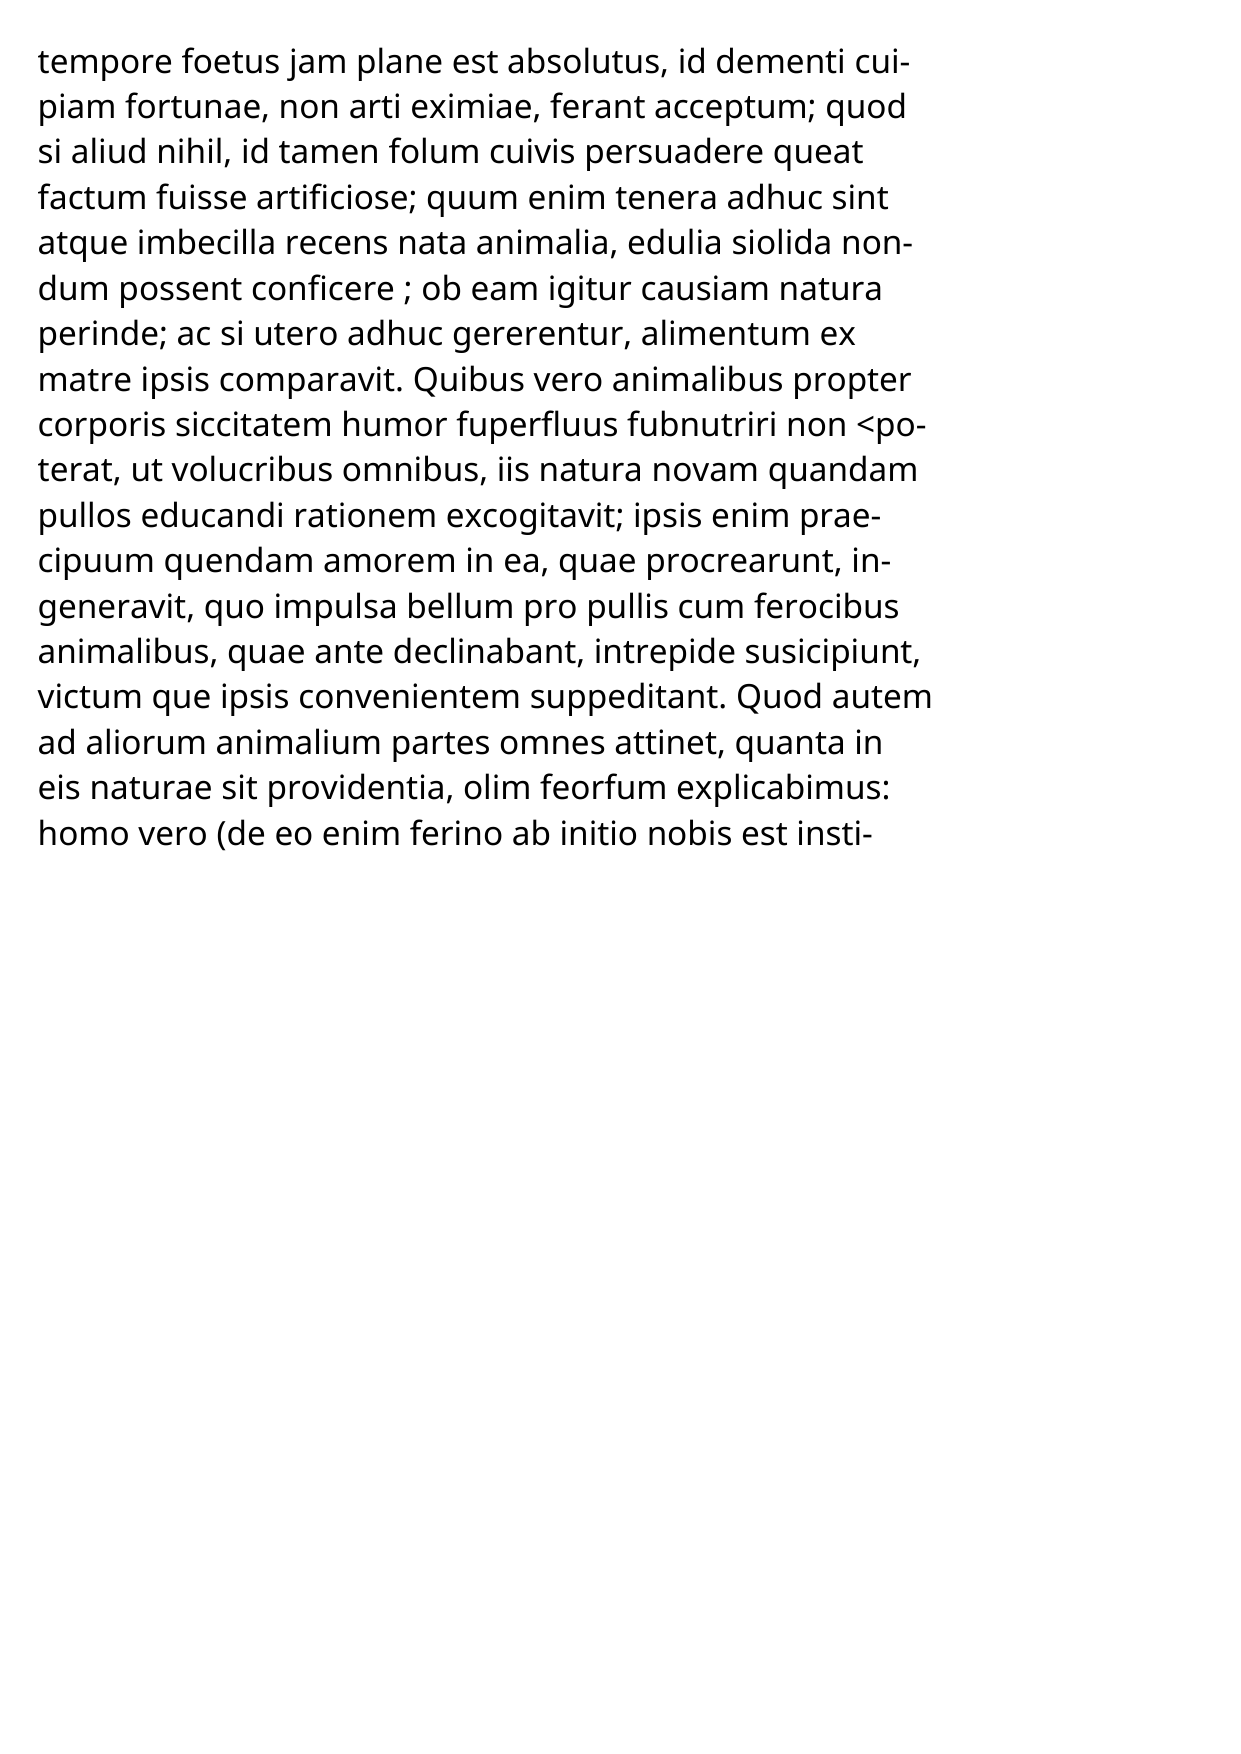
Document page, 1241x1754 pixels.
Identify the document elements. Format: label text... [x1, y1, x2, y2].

text tempore foetus jam plane est absolutus, id dementi cui- piam fortunae, non arti eximiae, ferant acceptum; quod si aliud nihil, id tamen folum cuivis persuadere queat factum fuisse artificiose; quum enim tenera adhuc sint atque imbecilla recens nata animalia, edulia siolida non- dum possent conficere ; ob eam igitur causiam natura perinde; ac si utero adhuc gererentur, alimentum ex matre ipsis comparavit. Quibus vero animalibus propter corporis siccitatem humor fuperfluus fubnutriri non <po- terat, ut volucribus omnibus, iis natura novam quandam pullos educandi rationem excogitavit; ipsis enim prae- cipuum quendam amorem in ea, quae procrearunt, in- generavit, quo impulsa bellum pro pullis cum ferocibus animalibus, quae ante declinabant, intrepide susicipiunt, victum que ipsis convenientem suppeditant. Quod autem ad aliorum animalium partes omnes attinet, quanta in eis naturae sit providentia, olim feorfum explicabimus: homo vero (de eo enim ferino ab initio nobis est insti- [37, 37, 1203, 855]
